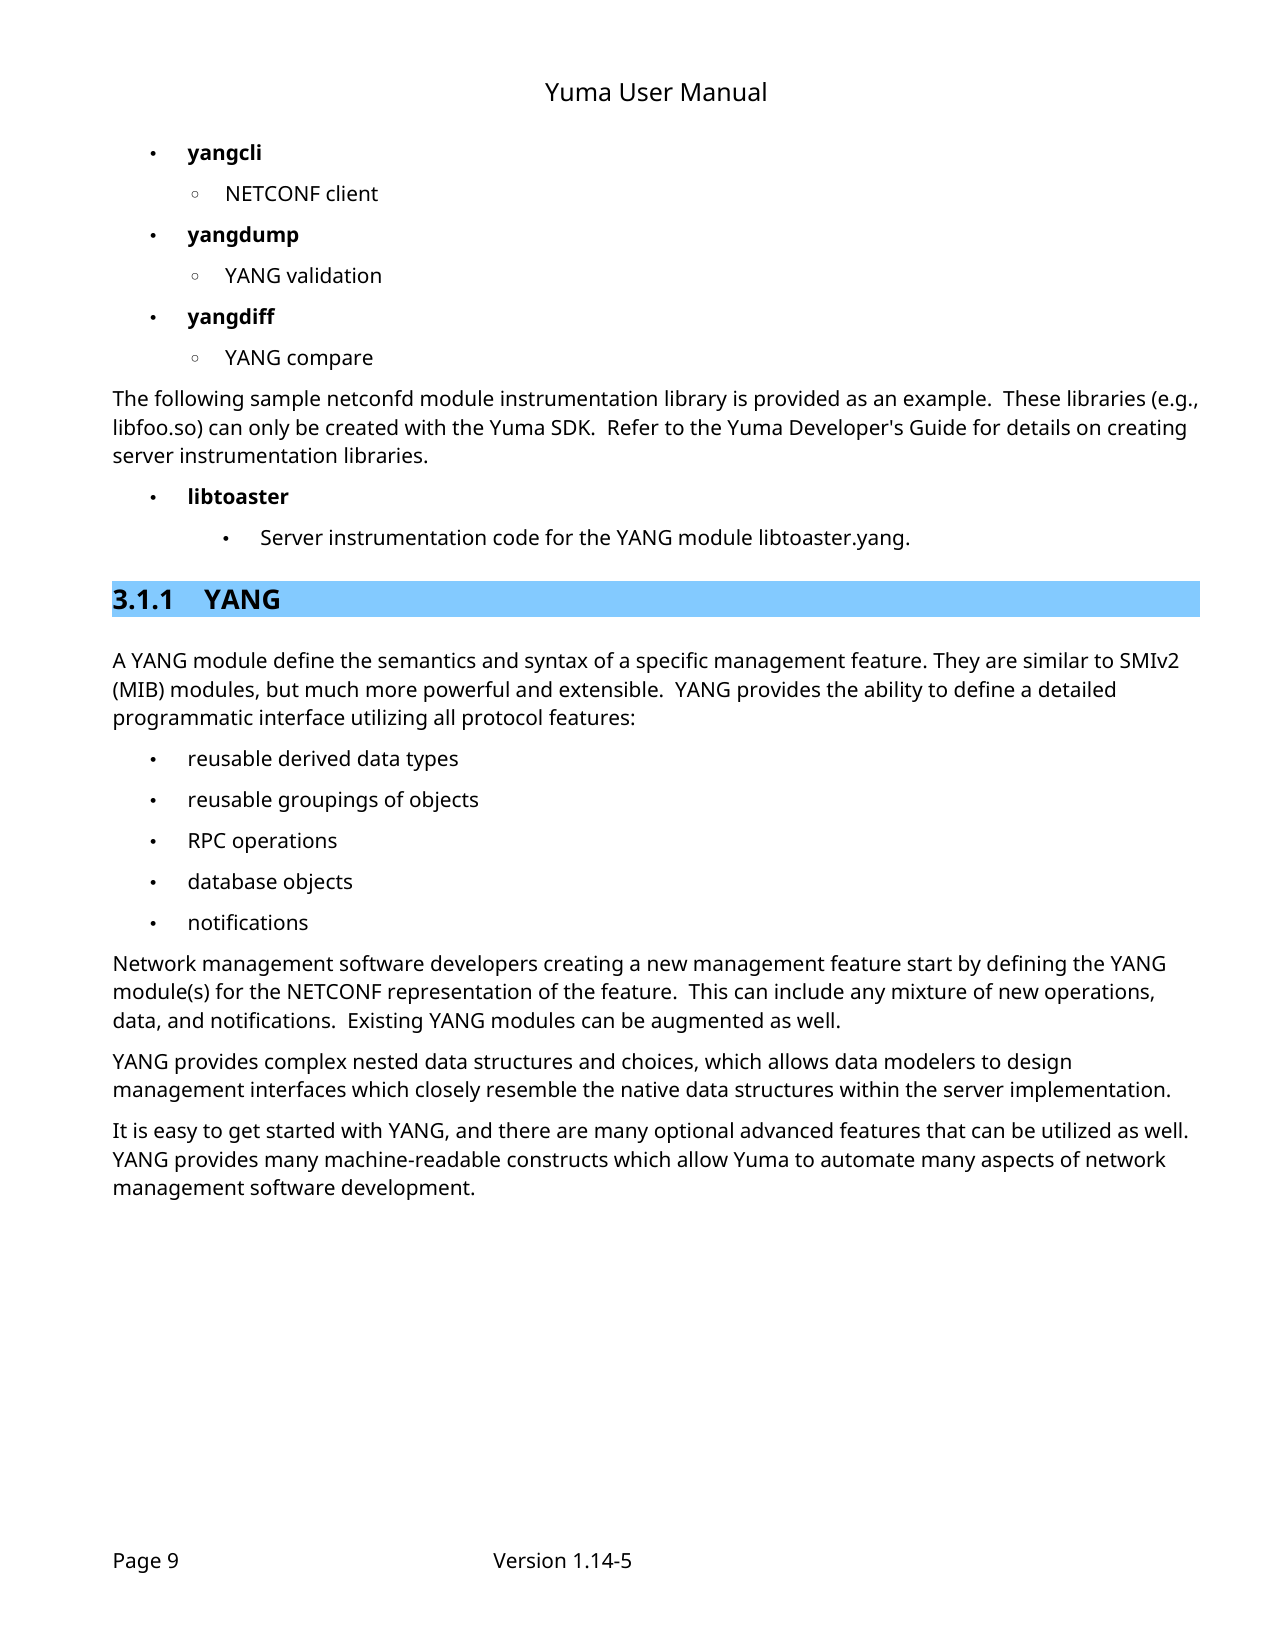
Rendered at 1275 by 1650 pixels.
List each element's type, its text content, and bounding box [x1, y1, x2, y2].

list notifications [150, 908, 1200, 937]
text It is easy to get started with YANG, and there are many optional advanced features that can be utilized as well. YANG provides many machine-readable constructs which allow Yuma to automate many aspects of network management software development. [112, 1116, 1200, 1202]
list yangcli [150, 138, 1200, 167]
text Network management software developers creating a new management feature start by defining the YANG module(s) for the NETCONF representation of the feature. This can include any mixture of new operations, data, and notifications. Existing YANG modules can be augmented as well. [112, 949, 1200, 1034]
text A YANG module define the semantics and syntax of a specific management feature. They are similar to SMIv2 (MIB) modules, but much more powerful and extensible. YANG provides the ability to define a detailed programmatic interface utilizing all protocol features: [112, 647, 1200, 732]
list yangdiff [150, 302, 1200, 331]
list YANG compare [187, 343, 1200, 372]
text YANG provides complex nested data structures and choices, which allows data modelers to design management interfaces which closely resemble the native data structures within the server implementation. [112, 1047, 1200, 1104]
subtitle YANG [112, 581, 1200, 617]
list RPC operations [150, 826, 1200, 855]
list yangdump [150, 220, 1200, 249]
list reusable derived data types [150, 744, 1200, 773]
list reusable groupings of objects [150, 785, 1200, 814]
text The following sample netconfd module instrumentation library is provided as an example. These libraries (e.g., libfoo.so) can only be created with the Yuma SDK. Refer to the Yuma Developer's Guide for details on creating server instrumentation libraries. [112, 384, 1200, 469]
list NETCONF client [187, 179, 1200, 208]
list libtoaster [150, 482, 1200, 510]
list YANG validation [187, 261, 1200, 290]
list Server instrumentation code for the YANG module libtoaster.yang. [223, 523, 1200, 551]
list database objects [150, 867, 1200, 896]
